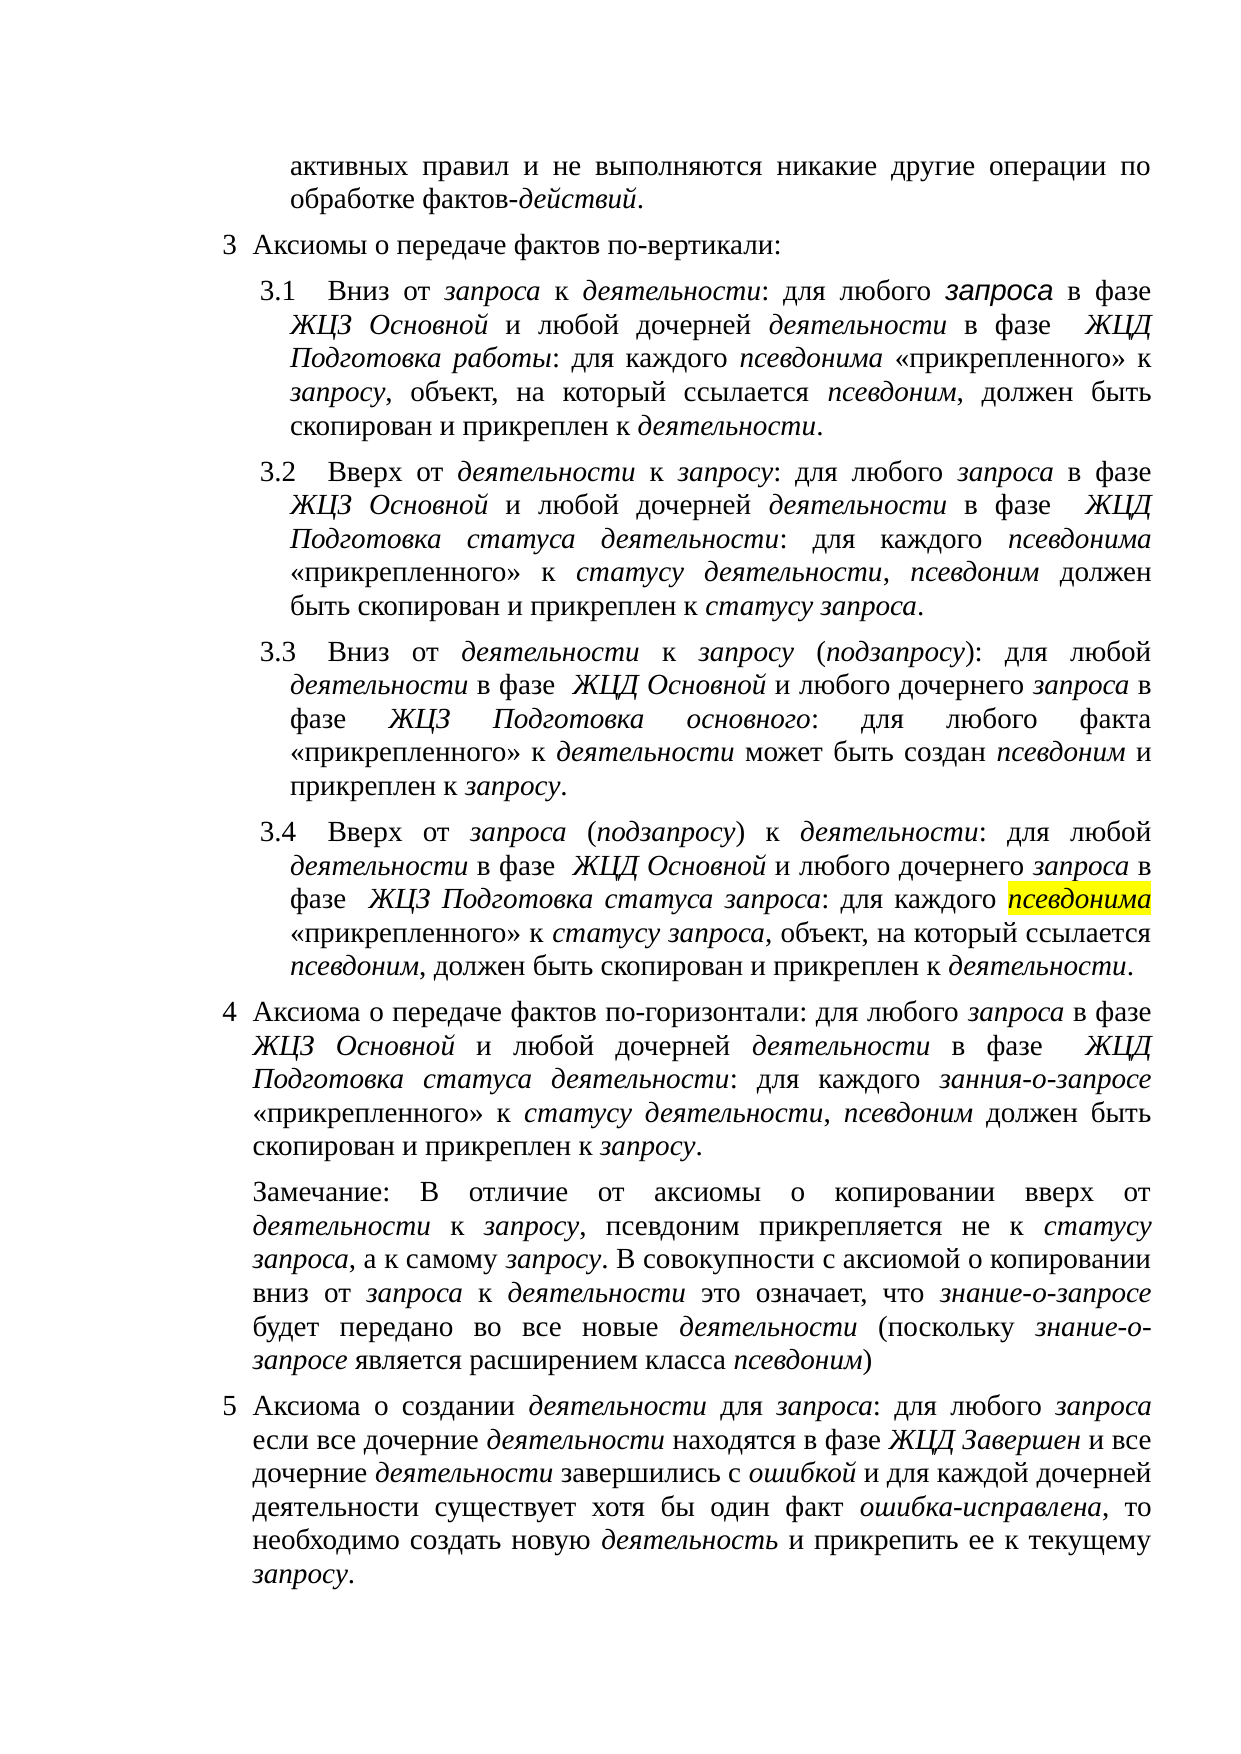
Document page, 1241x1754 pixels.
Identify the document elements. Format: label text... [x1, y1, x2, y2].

list Вверх от запроса (подзапросу) к деятельности: для любой деятельности в фазе ЖЦД Основной и любого дочернего запроса в фазе ЖЦЗ Подготовка статуса запроса: для каждого псевдонима «прикрепленного» к статусу запроса, объект, на который ссылается псевдоним, должен быть скопирован и прикреплен к деятельности. [252, 814, 1152, 982]
list Аксиомы о передаче фактов по-вертикали: [215, 227, 1152, 261]
list Вверх от деятельности к запросу: для любого запроса в фазе ЖЦЗ Основной и любой дочерней деятельности в фазе ЖЦД Подготовка статуса деятельности: для каждого псевдонима «прикрепленного» к статусу деятельности, псевдоним должен быть скопирован и прикреплен к статусу запроса. [252, 454, 1152, 621]
list Вниз от запроса к деятельности: для любого запроса в фазе ЖЦЗ Основной и любой дочерней деятельности в фазе ЖЦД Подготовка работы: для каждого псевдонима «прикрепленного» к запросу, объект, на который ссылается псевдоним, должен быть скопирован и прикреплен к деятельности. [252, 273, 1152, 441]
list Аксиома о передаче фактов по-горизонтали: для любого запроса в фазе ЖЦЗ Основной и любой дочерней деятельности в фазе ЖЦД Подготовка статуса деятельности: для каждого занния-о-запросе «прикрепленного» к статусу деятельности, псевдоним должен быть скопирован и прикреплен к запросу. [215, 994, 1152, 1162]
list Замечание: В отличие от аксиомы о копировании вверх от деятельности к запросу, псевдоним прикрепляется не к статусу запроса, а к самому запросу. В совокупности с аксиомой о копировании вниз от запроса к деятельности это означает, что знание-о-запросе будет передано во все новые деятельности (поскольку знание-о-запросе является расширением класса псевдоним) [215, 1174, 1152, 1376]
list Вниз от деятельности к запросу (подзапросу): для любой деятельности в фазе ЖЦД Основной и любого дочернего запроса в фазе ЖЦЗ Подготовка основного: для любого факта «прикрепленного» к деятельности может быть создан псевдоним и прикреплен к запросу. [252, 634, 1152, 802]
list активных правил и не выполняются никакие другие операции по обработке фактов-действий. [252, 148, 1152, 215]
list Аксиома о создании деятельности для запроса: для любого запроса если все дочерние деятельности находятся в фазе ЖЦД Завершен и все дочерние деятельности завершились с ошибкой и для каждой дочерней деятельности существует хотя бы один факт ошибка-исправлена, то необходимо создать новую деятельность и прикрепить ее к текущему запросу. [215, 1388, 1152, 1589]
